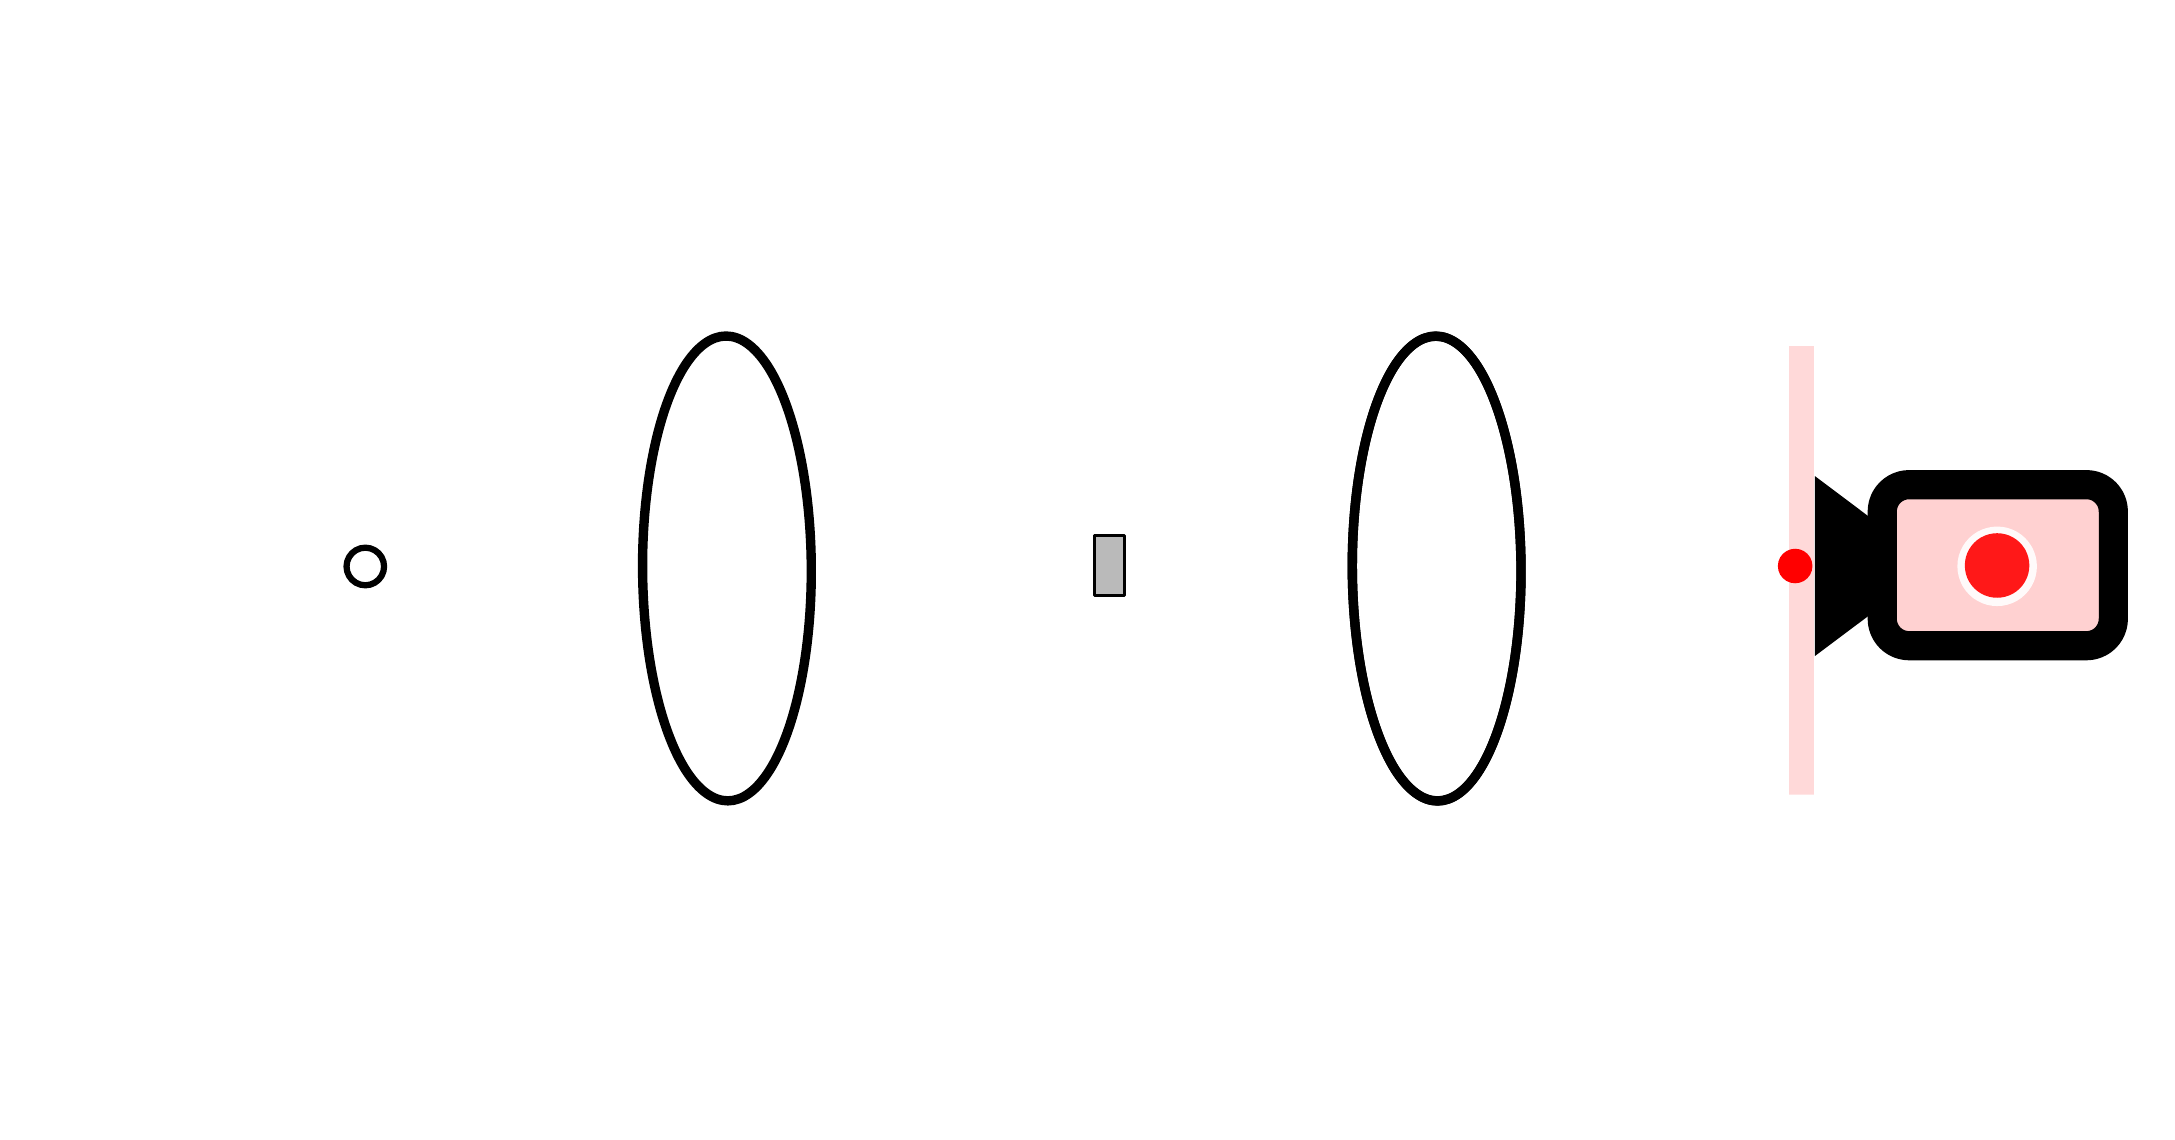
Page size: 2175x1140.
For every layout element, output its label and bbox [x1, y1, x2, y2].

text_box [1814, 476, 1875, 657]
text_box [1094, 535, 1125, 596]
text_box [642, 336, 812, 801]
text_box [1882, 484, 2114, 646]
text_box [1777, 550, 1789, 582]
text_box [1357, 341, 1516, 796]
